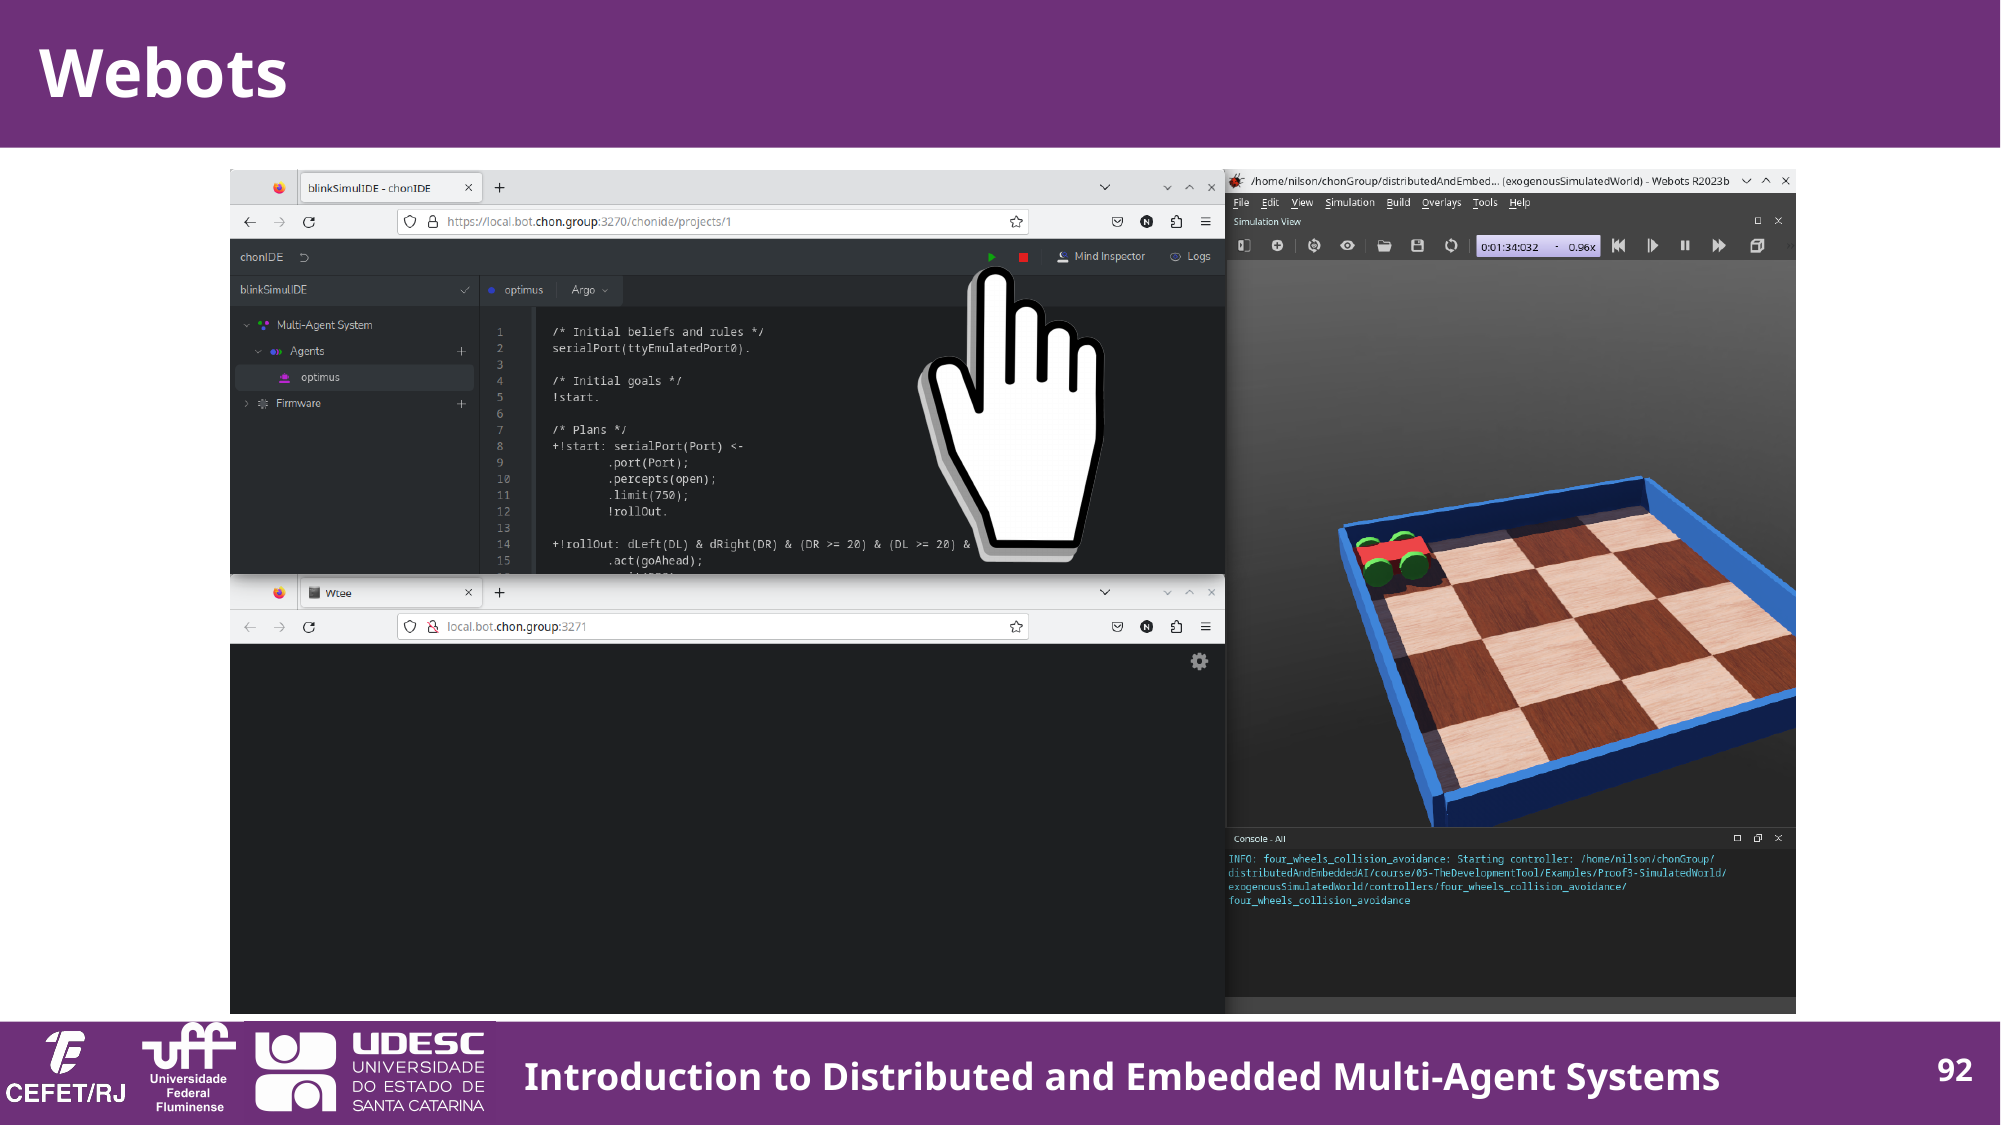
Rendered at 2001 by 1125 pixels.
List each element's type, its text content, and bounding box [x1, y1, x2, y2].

picture [141, 1021, 237, 1117]
picture [244, 1021, 496, 1123]
picture [6, 1009, 125, 1125]
picture [230, 169, 1796, 1014]
text_box Webots [25, 23, 1998, 116]
